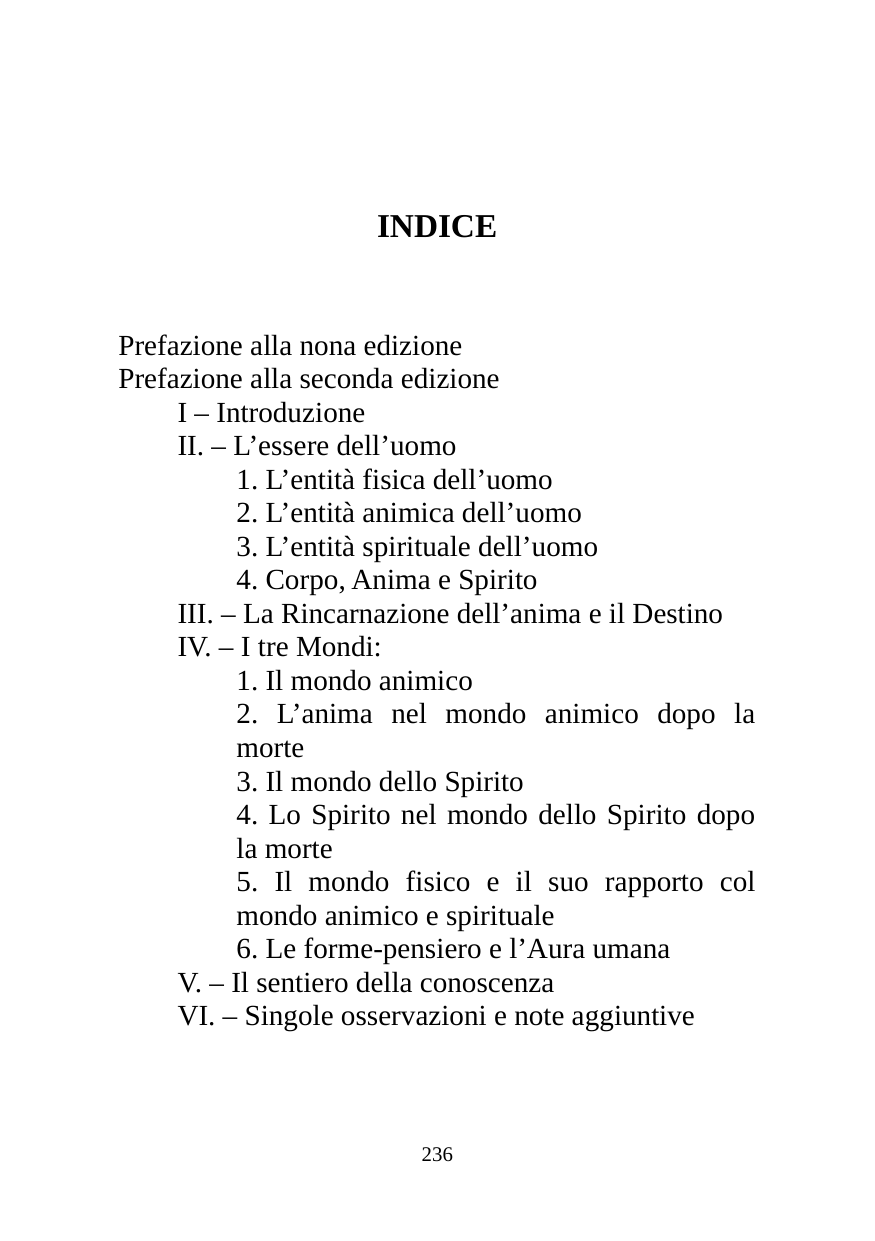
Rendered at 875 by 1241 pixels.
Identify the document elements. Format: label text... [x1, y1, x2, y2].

text II. – L’essere dell’uomo [177, 428, 756, 462]
text 2. L’anima nel mondo animico dopo la morte [236, 697, 756, 764]
text V. – Il sentiero della conoscenza [177, 965, 756, 998]
text 2. L’entità animica dell’uomo [236, 495, 756, 529]
text VI. – Singole osservazioni e note aggiuntive [177, 998, 756, 1032]
text 1. L’entità fisica dell’uomo [236, 462, 756, 495]
text IV. – I tre Mondi: [177, 629, 756, 663]
text 5. Il mondo fisico e il suo rapporto col mondo animico e spirituale [236, 864, 756, 931]
text 3. L’entità spirituale dell’uomo [236, 529, 756, 562]
text Prefazione alla seconda edizione [118, 361, 756, 395]
text 4. Lo Spirito nel mondo dello Spirito dopo la morte [236, 797, 756, 864]
text Prefazione alla nona edizione [118, 328, 756, 361]
text I – Introduzione [177, 395, 756, 428]
text 4. Corpo, Anima e Spirito [236, 562, 756, 596]
text III. – La Rincarnazione dell’anima e il Destino [177, 596, 756, 629]
text 1. Il mondo animico [236, 663, 756, 697]
subtitle INDICE [118, 207, 756, 245]
text 6. Le forme-pensiero e l’Aura umana [236, 931, 756, 965]
text 3. Il mondo dello Spirito [236, 764, 756, 797]
